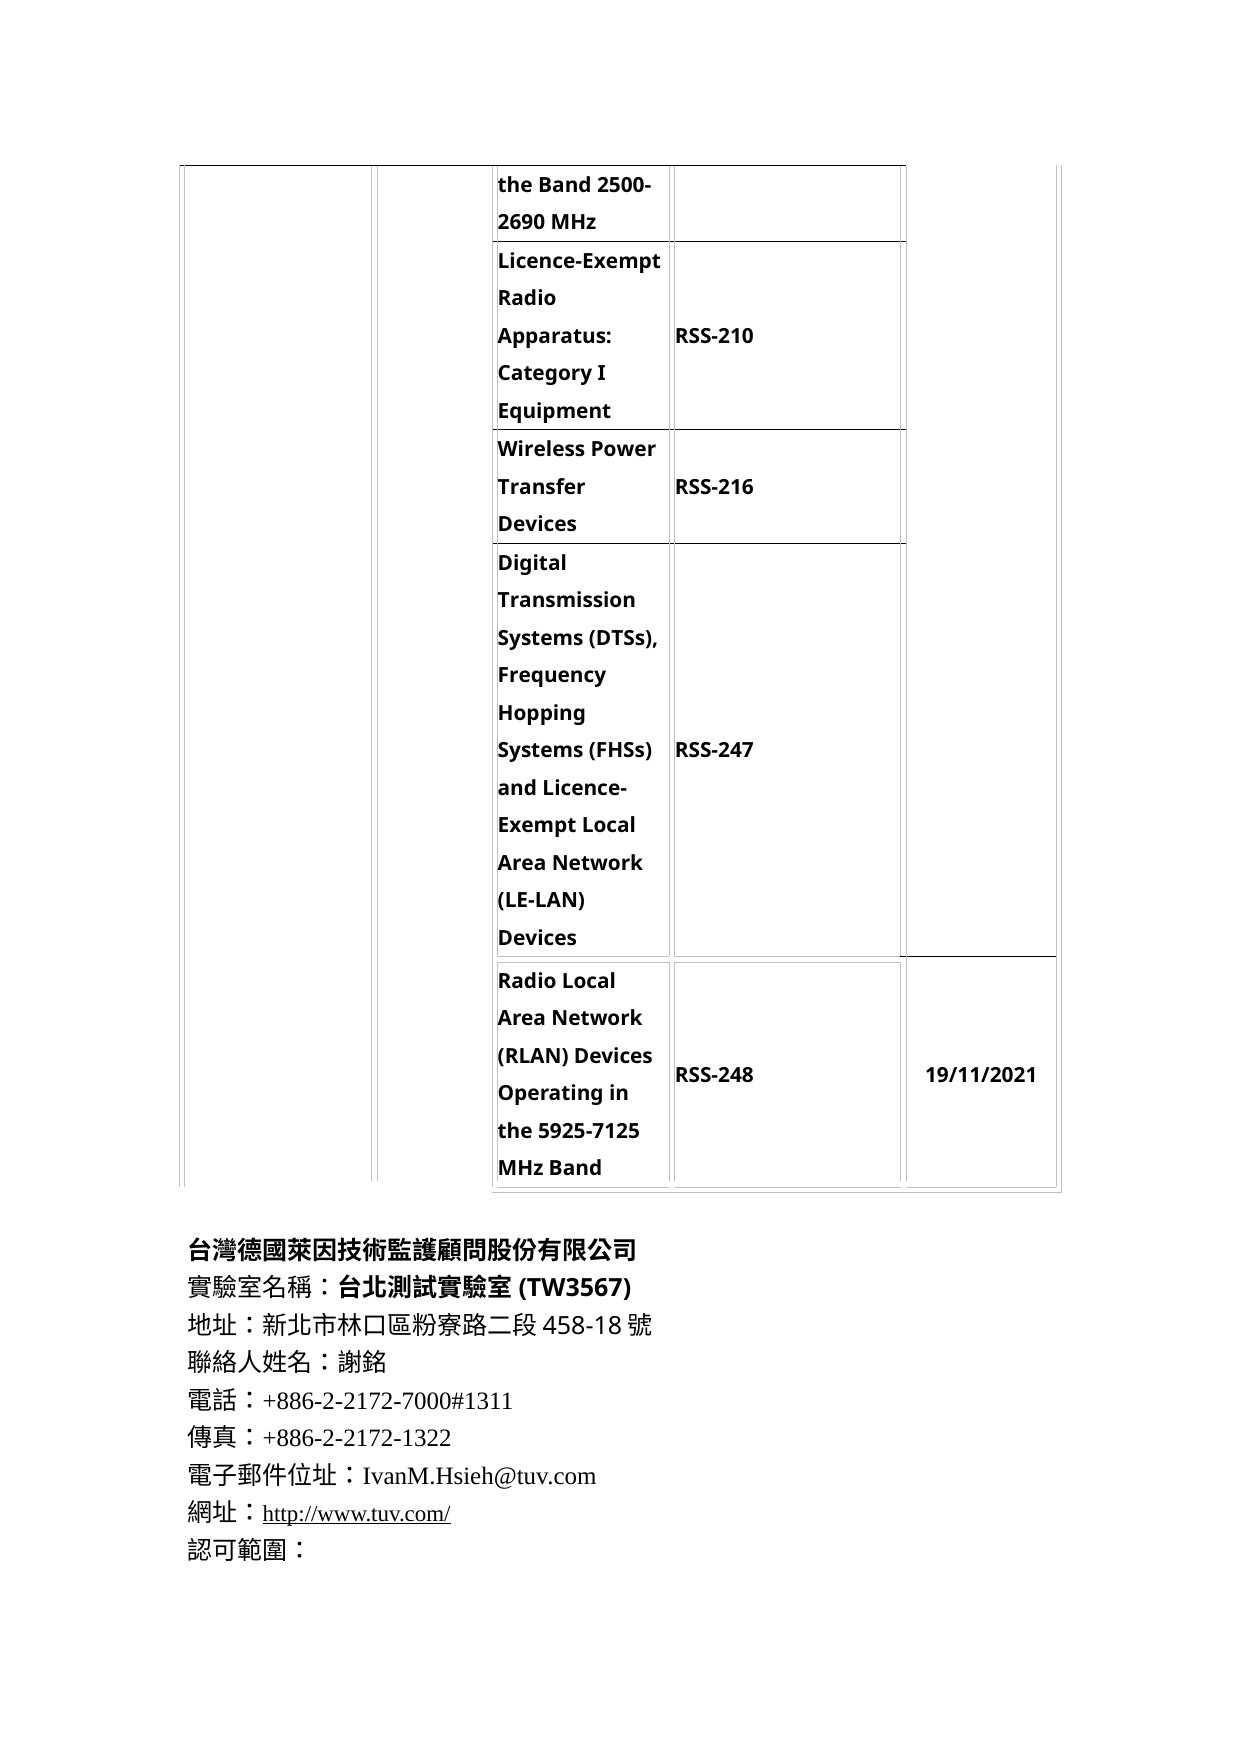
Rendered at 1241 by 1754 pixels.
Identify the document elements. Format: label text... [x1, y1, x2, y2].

table_cell the Band 2500-2690 MHz [498, 166, 669, 241]
table_cell RSS-216 [675, 430, 900, 543]
text 電話：+886-2-2172-7000#1311 [187, 1379, 1053, 1417]
table_cell [907, 165, 1056, 956]
table_cell RSS-210 [675, 242, 900, 429]
text 認可範圍： [187, 1529, 1053, 1567]
table_cell [374, 166, 492, 1187]
table_cell Licence-Exempt Radio Apparatus: Category I Equipment [498, 242, 669, 429]
text 地址：新北市林口區粉寮路二段458-18號 聯絡人姓名：謝銘 [187, 1304, 1053, 1379]
table_cell RSS-247 [675, 544, 900, 956]
table_cell Wireless Power Transfer Devices [498, 430, 669, 543]
text 實驗室名稱：台北測試實驗室 (TW3567) [187, 1267, 1053, 1304]
table_cell RSS-248 [672, 956, 903, 1187]
text 台灣德國萊因技術監護顧問股份有限公司 [187, 1229, 1053, 1267]
table_cell [675, 166, 900, 241]
text 電子郵件位址：IvanM.Hsieh@tuv.com [187, 1454, 1053, 1492]
table_cell Radio Local Area Network (RLAN) Devices Operating in the 5925-7125 MHz Band [495, 956, 672, 1187]
table_cell 19/11/2021 [903, 957, 1056, 1187]
text 網址：http://www.tuv.com/ [187, 1492, 1053, 1529]
table_cell Digital Transmission Systems (DTSs), Frequency Hopping Systems (FHSs) and Licence-Exempt Local Area Network (LE-LAN) Devices [498, 544, 669, 956]
text 傳真：+886-2-2172-1322 [187, 1417, 1053, 1454]
table_cell [185, 166, 374, 1187]
